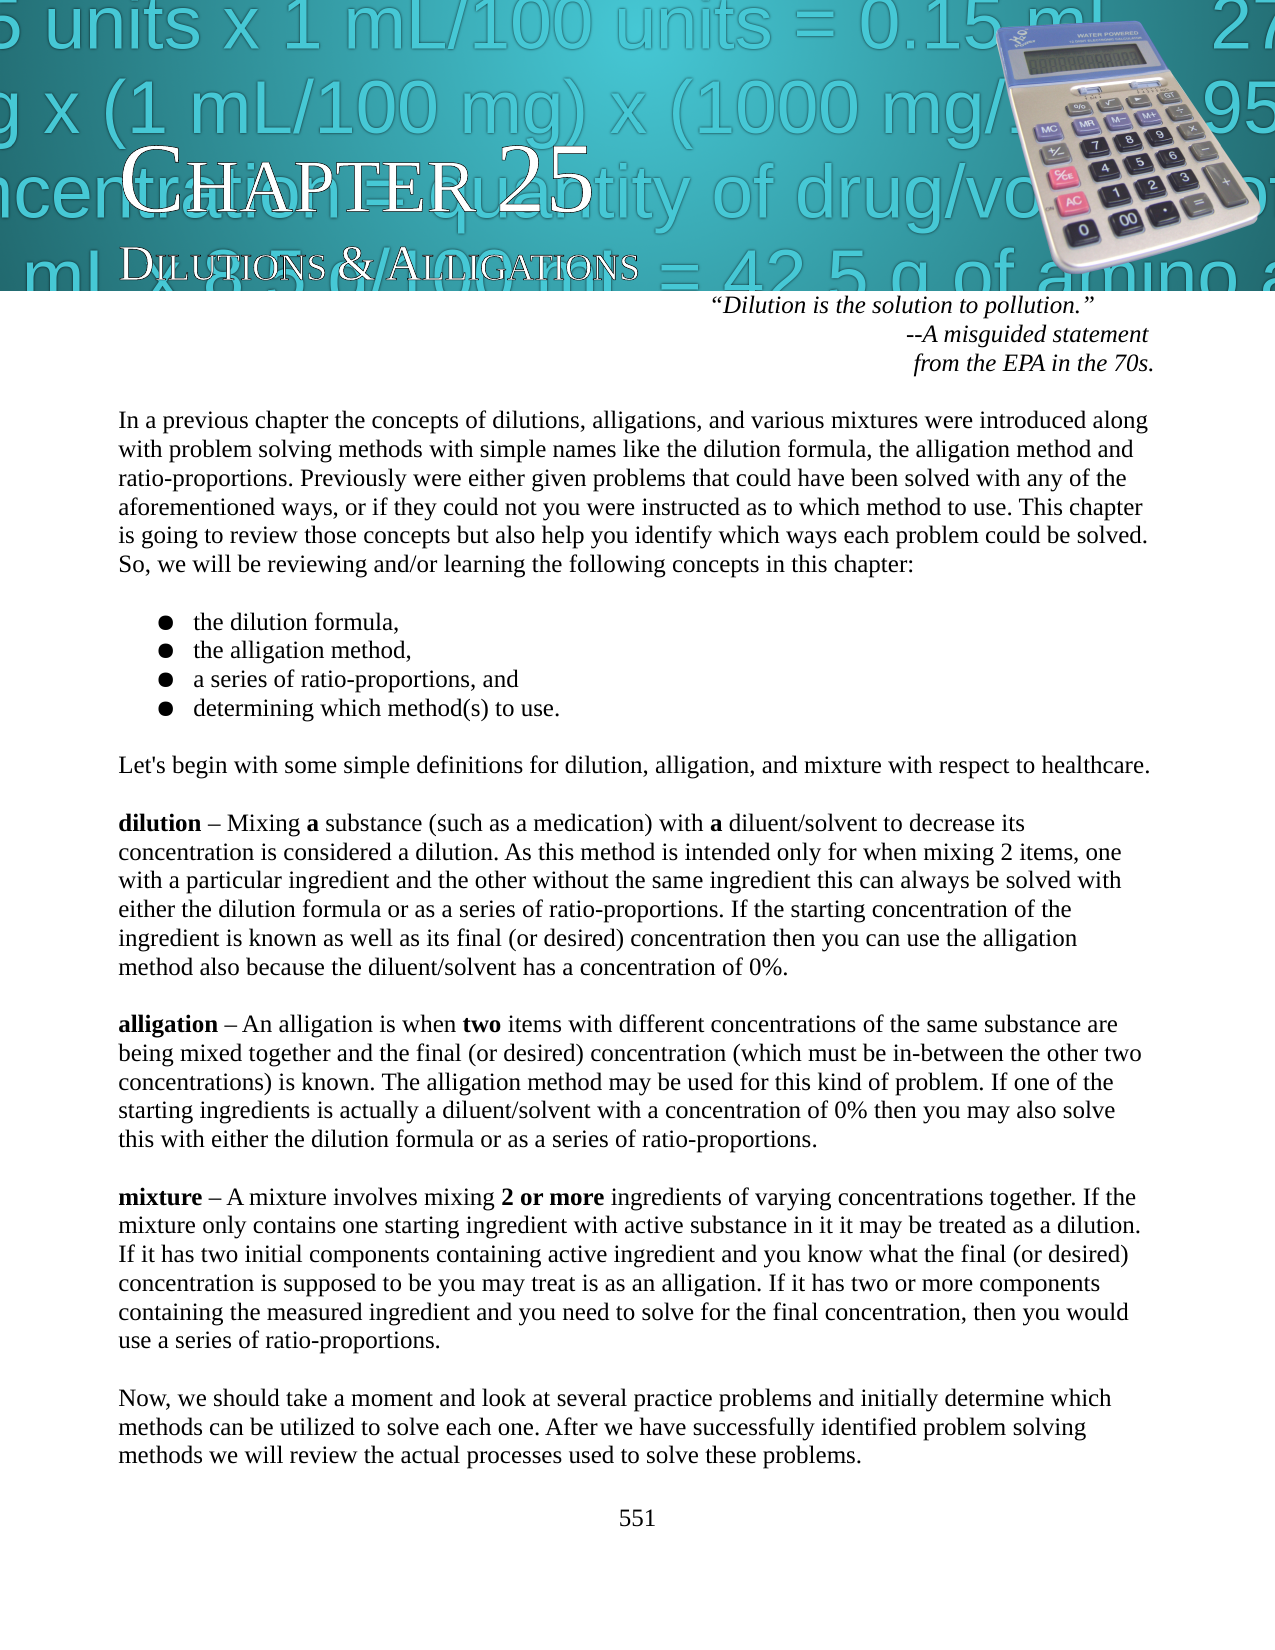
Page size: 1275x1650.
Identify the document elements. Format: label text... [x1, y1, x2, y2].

text --A misguided statement [118, 319, 1157, 348]
text Now, we should take a moment and look at several practice problems and initially determine which methods can be utilized to solve each one. After we have successfully identified problem solving methods we will review the actual processes used to solve these problems. [118, 1383, 1157, 1469]
list the dilution formula, [156, 607, 1157, 636]
list a series of ratio-proportions, and [156, 664, 1157, 693]
list determining which method(s) to use. [156, 693, 1157, 722]
text Let's begin with some simple definitions for dilution, alligation, and mixture with respect to healthcare. [118, 751, 1157, 779]
text In a previous chapter the concepts of dilutions, alligations, and various mixtures were introduced along with problem solving methods with simple names like the dilution formula, the alligation method and ratio-proportions. Previously were either given problems that could have been solved with any of the aforementioned ways, or if they could not you were instructed as to which method to use. This chapter is going to review those concepts but also help you identify which ways each problem could be solved. So, we will be reviewing and/or learning the following concepts in this chapter: [118, 406, 1157, 578]
text mixture – A mixture involves mixing 2 or more ingredients of varying concentrations together. If the mixture only contains one starting ingredient with active substance in it it may be treated as a dilution. If it has two initial components containing active ingredient and you know what the final (or desired) concentration is supposed to be you may treat is as an alligation. If it has two or more components containing the measured ingredient and you need to solve for the final concentration, then you would use a series of ratio-proportions. [118, 1182, 1157, 1354]
text “Dilution is the solution to pollution.” [709, 291, 1157, 319]
picture [0, 0, 1275, 291]
text from the EPA in the 70s. [118, 348, 1157, 377]
list the alligation method, [156, 636, 1157, 664]
text dilution – Mixing a substance (such as a medication) with a diluent/solvent to decrease its concentration is considered a dilution. As this method is intended only for when mixing 2 items, one with a particular ingredient and the other without the same ingredient this can always be solved with either the dilution formula or as a series of ratio-proportions. If the starting concentration of the ingredient is known as well as its final (or desired) concentration then you can use the alligation method also because the diluent/solvent has a concentration of 0%. [118, 808, 1157, 981]
text alligation – An alligation is when two items with different concentrations of the same substance are being mixed together and the final (or desired) concentration (which must be in-between the other two concentrations) is known. The alligation method may be used for this kind of problem. If one of the starting ingredients is actually a diluent/solvent with a concentration of 0% then you may also solve this with either the dilution formula or as a series of ratio-proportions. [118, 1009, 1157, 1153]
